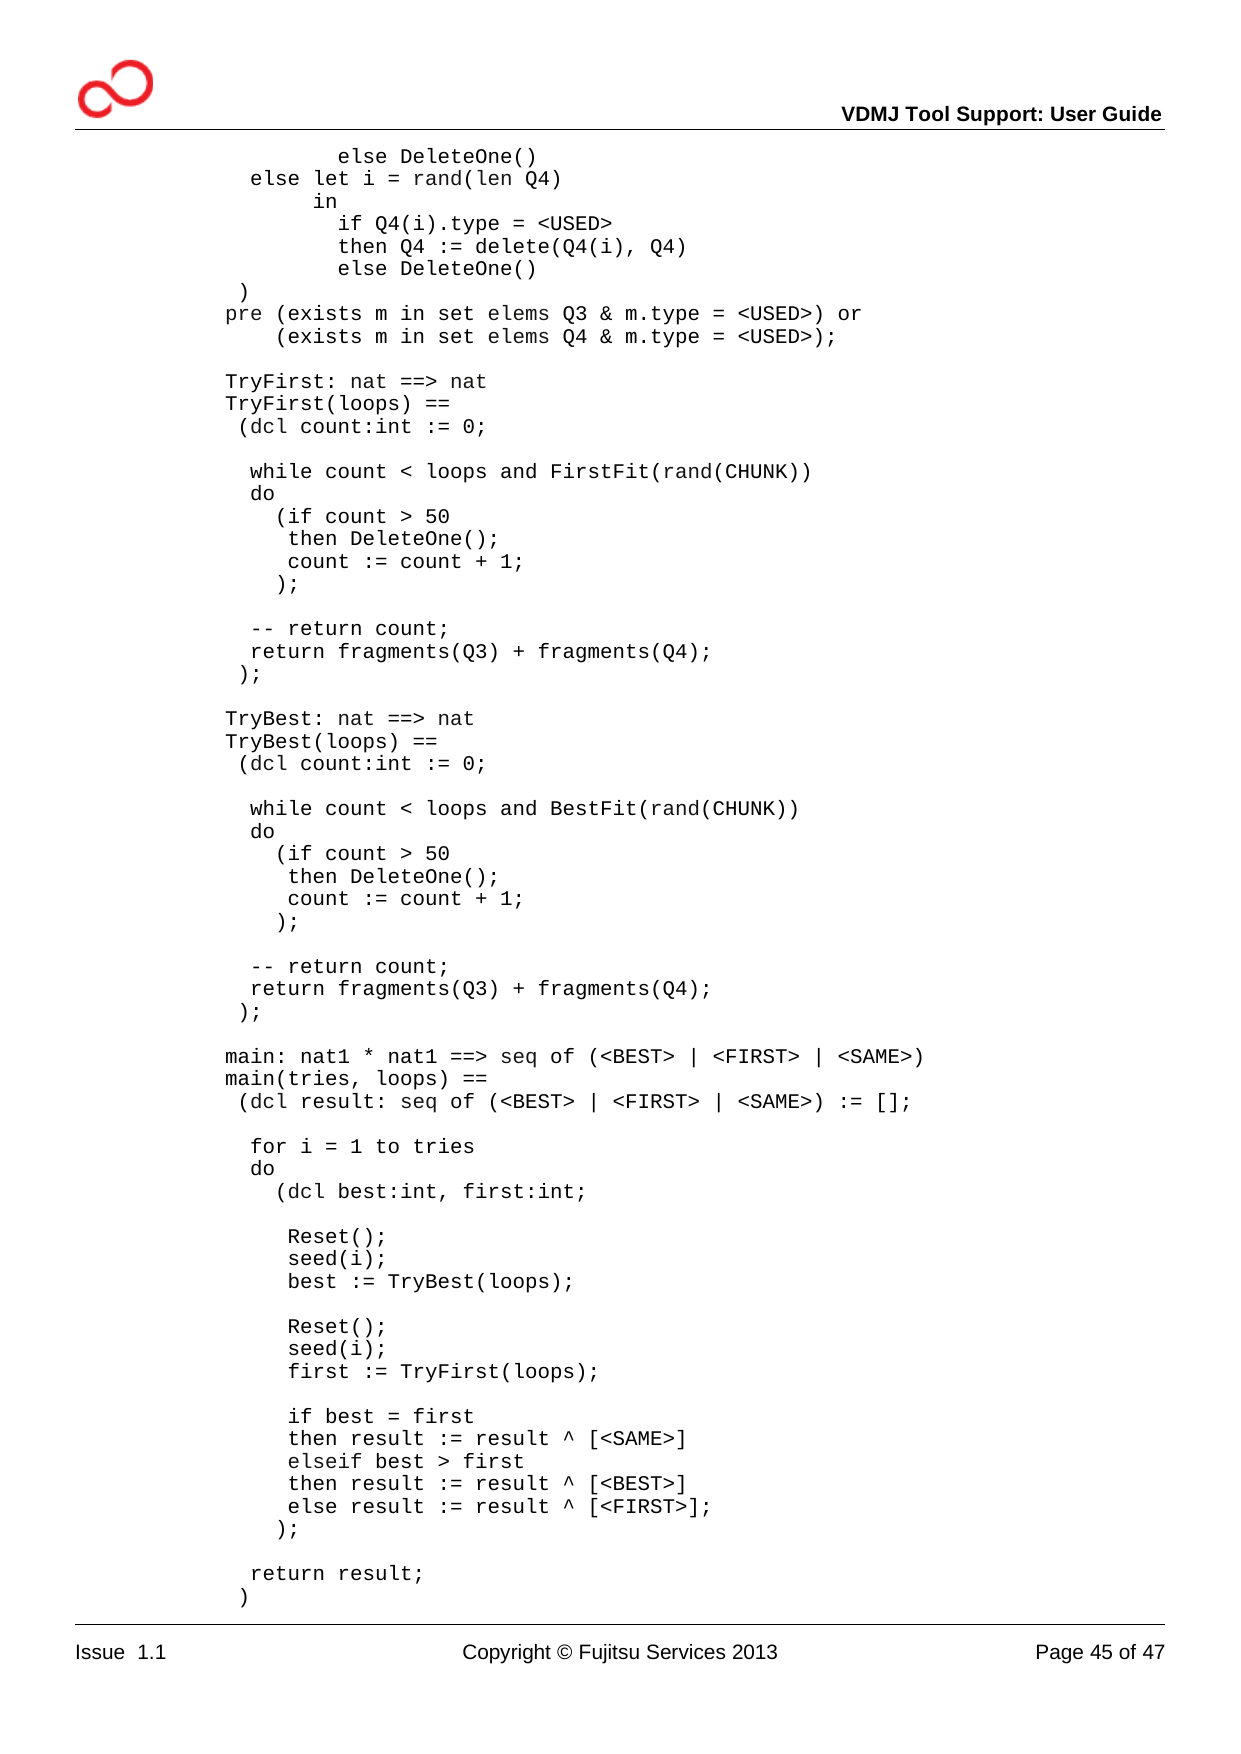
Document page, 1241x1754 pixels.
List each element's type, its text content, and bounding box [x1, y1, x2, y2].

text Reset(); [225, 1225, 1165, 1248]
picture [78, 52, 153, 128]
text then DeleteOne(); [225, 528, 1165, 550]
text ); [225, 1000, 1165, 1023]
text return fragments(Q3) + fragments(Q4); [225, 640, 1165, 663]
text seed(i); [225, 1248, 1165, 1270]
text (dcl count:int := 0; [225, 753, 1165, 775]
text -- return count; [225, 955, 1165, 978]
text (if count > 50 [225, 843, 1165, 865]
text (if count > 50 [225, 505, 1165, 528]
text then result := result ^ [<SAME>] [225, 1428, 1165, 1450]
text else result := result ^ [<FIRST>]; [225, 1495, 1165, 1518]
text ) [225, 280, 1165, 303]
text (dcl count:int := 0; [225, 415, 1165, 438]
text do [225, 483, 1165, 505]
text then result := result ^ [<BEST>] [225, 1473, 1165, 1495]
text main(tries, loops) == [225, 1068, 1165, 1090]
text ); [225, 1518, 1165, 1540]
text then DeleteOne(); [225, 865, 1165, 888]
text else DeleteOne() [225, 145, 1165, 168]
text ); [225, 573, 1165, 595]
text best := TryBest(loops); [225, 1270, 1165, 1293]
text while count < loops and FirstFit(rand(CHUNK)) [225, 460, 1165, 483]
text for i = 1 to tries [225, 1135, 1165, 1158]
text do [225, 820, 1165, 843]
text return fragments(Q3) + fragments(Q4); [225, 978, 1165, 1000]
text TryFirst(loops) == [225, 393, 1165, 415]
text ); [225, 663, 1165, 685]
text -- return count; [225, 618, 1165, 640]
text pre (exists m in set elems Q3 & m.type = <USED>) or [225, 303, 1165, 325]
text (dcl result: seq of (<BEST> | <FIRST> | <SAME>) := []; [225, 1090, 1165, 1113]
text (dcl best:int, first:int; [225, 1180, 1165, 1203]
text else let i = rand(len Q4) [225, 168, 1165, 190]
text seed(i); [225, 1338, 1165, 1360]
text count := count + 1; [225, 888, 1165, 910]
text Reset(); [225, 1315, 1165, 1338]
text ) [225, 1585, 1165, 1608]
text do [225, 1158, 1165, 1180]
text in [225, 190, 1165, 213]
text then Q4 := delete(Q4(i), Q4) [225, 235, 1165, 258]
text TryBest: nat ==> nat [225, 708, 1165, 730]
text TryBest(loops) == [225, 730, 1165, 753]
text (exists m in set elems Q4 & m.type = <USED>); [225, 325, 1165, 348]
text ); [225, 910, 1165, 933]
text if best = first [225, 1405, 1165, 1428]
text if Q4(i).type = <USED> [225, 213, 1165, 235]
text elseif best > first [225, 1450, 1165, 1473]
text TryFirst: nat ==> nat [225, 370, 1165, 393]
text while count < loops and BestFit(rand(CHUNK)) [225, 798, 1165, 820]
text return result; [225, 1563, 1165, 1585]
text count := count + 1; [225, 550, 1165, 573]
text main: nat1 * nat1 ==> seq of (<BEST> | <FIRST> | <SAME>) [225, 1045, 1165, 1068]
text first := TryFirst(loops); [225, 1360, 1165, 1383]
text else DeleteOne() [225, 258, 1165, 280]
